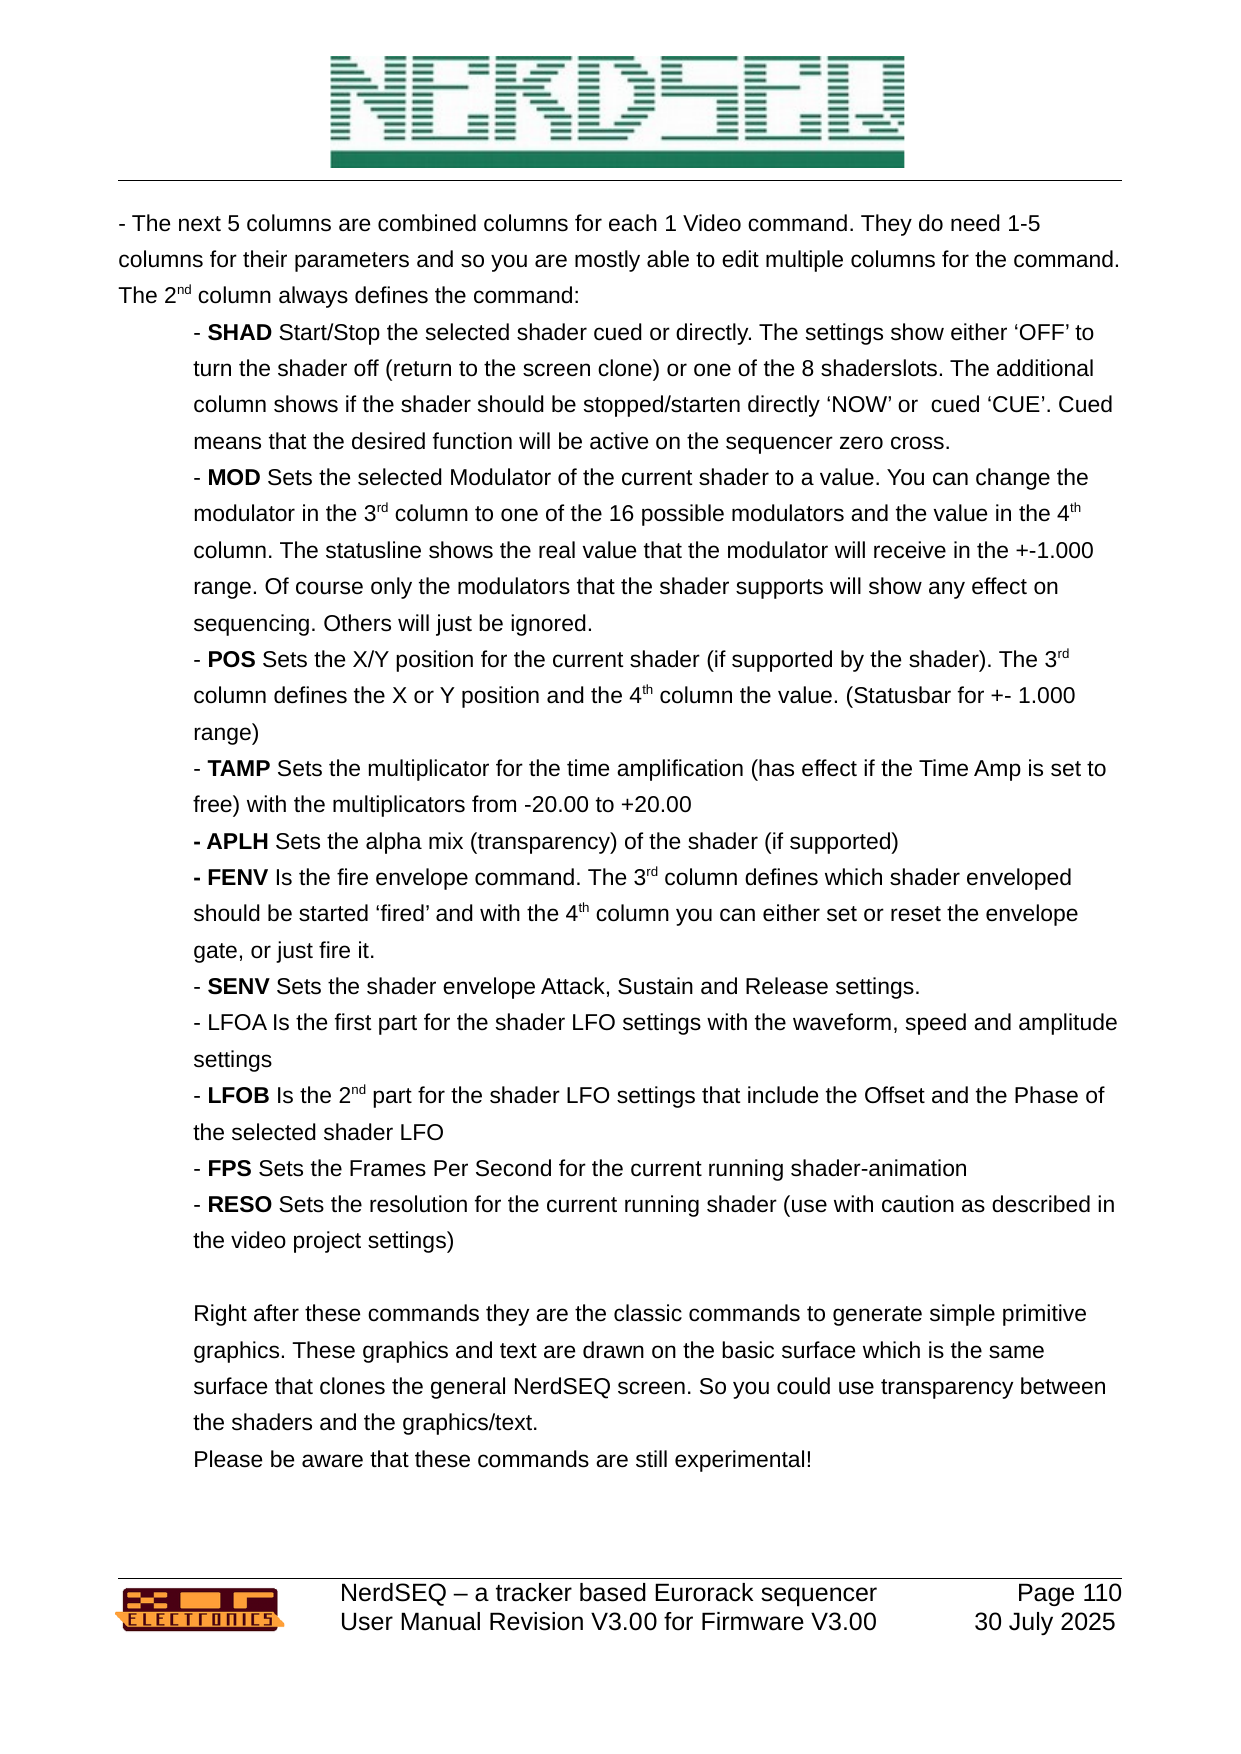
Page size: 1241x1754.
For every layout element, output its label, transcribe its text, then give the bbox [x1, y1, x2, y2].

picture [330, 56, 905, 168]
text - FENV Is the fire envelope command. The 3rd column defines which shader enveloped should be started ‘fired’ and with the 4th column you can either set or reset the envelope gate, or just fire it. [193, 864, 1122, 963]
text - SHAD Start/Stop the selected shader cued or directly. The settings show either ‘OFF’ to turn the shader off (return to the screen clone) or one of the 8 shaderslots. The additional column shows if the shader should be stopped/starten directly ‘NOW’ or cued ‘CUE’. Cued means that the desired function will be active on the sequencer zero cross. [193, 319, 1122, 454]
text Please be aware that these commands are still experimental! [193, 1446, 1122, 1472]
text - The next 5 columns are combined columns for each 1 Video command. They do need 1-5 columns for their parameters and so you are mostly able to edit multiple columns for the command. The 2nd column always defines the command: [118, 209, 1122, 309]
text - FPS Sets the Frames Per Second for the current running shader-animation [193, 1155, 1122, 1181]
text - POS Sets the X/Y position for the current shader (if supported by the shader). The 3rd column defines the X or Y position and the 4th column the value. (Statusbar for +- 1.000 range) [193, 646, 1122, 745]
text - LFOA Is the first part for the shader LFO settings with the waveform, speed and amplitude settings [193, 1009, 1122, 1072]
text - TAMP Sets the multiplicator for the time amplification (has effect if the Time Amp is set to free) with the multiplicators from -20.00 to +20.00 [193, 755, 1122, 818]
text - APLH Sets the alpha mix (transparency) of the shader (if supported) [193, 828, 1122, 854]
text - MOD Sets the selected Modulator of the current shader to a value. You can change the modulator in the 3rd column to one of the 16 possible modulators and the value in the 4th column. The statusline shows the real value that the modulator will receive in the +-1.000 range. Of course only the modulators that the shader supports will show any effect on sequencing. Others will just be ignored. [193, 464, 1122, 636]
picture [115, 1584, 285, 1634]
text - SENV Sets the shader envelope Attack, Sustain and Release settings. [193, 973, 1122, 999]
text - LFOB Is the 2nd part for the shader LFO settings that include the Offset and the Phase of the selected shader LFO [193, 1082, 1122, 1145]
text Right after these commands they are the classic commands to generate simple primitive graphics. These graphics and text are drawn on the basic surface which is the same surface that clones the general NerdSEQ screen. So you could use transparency between the shaders and the graphics/text. [193, 1300, 1122, 1436]
text - RESO Sets the resolution for the current running shader (use with caution as described in the video project settings) [193, 1191, 1122, 1254]
